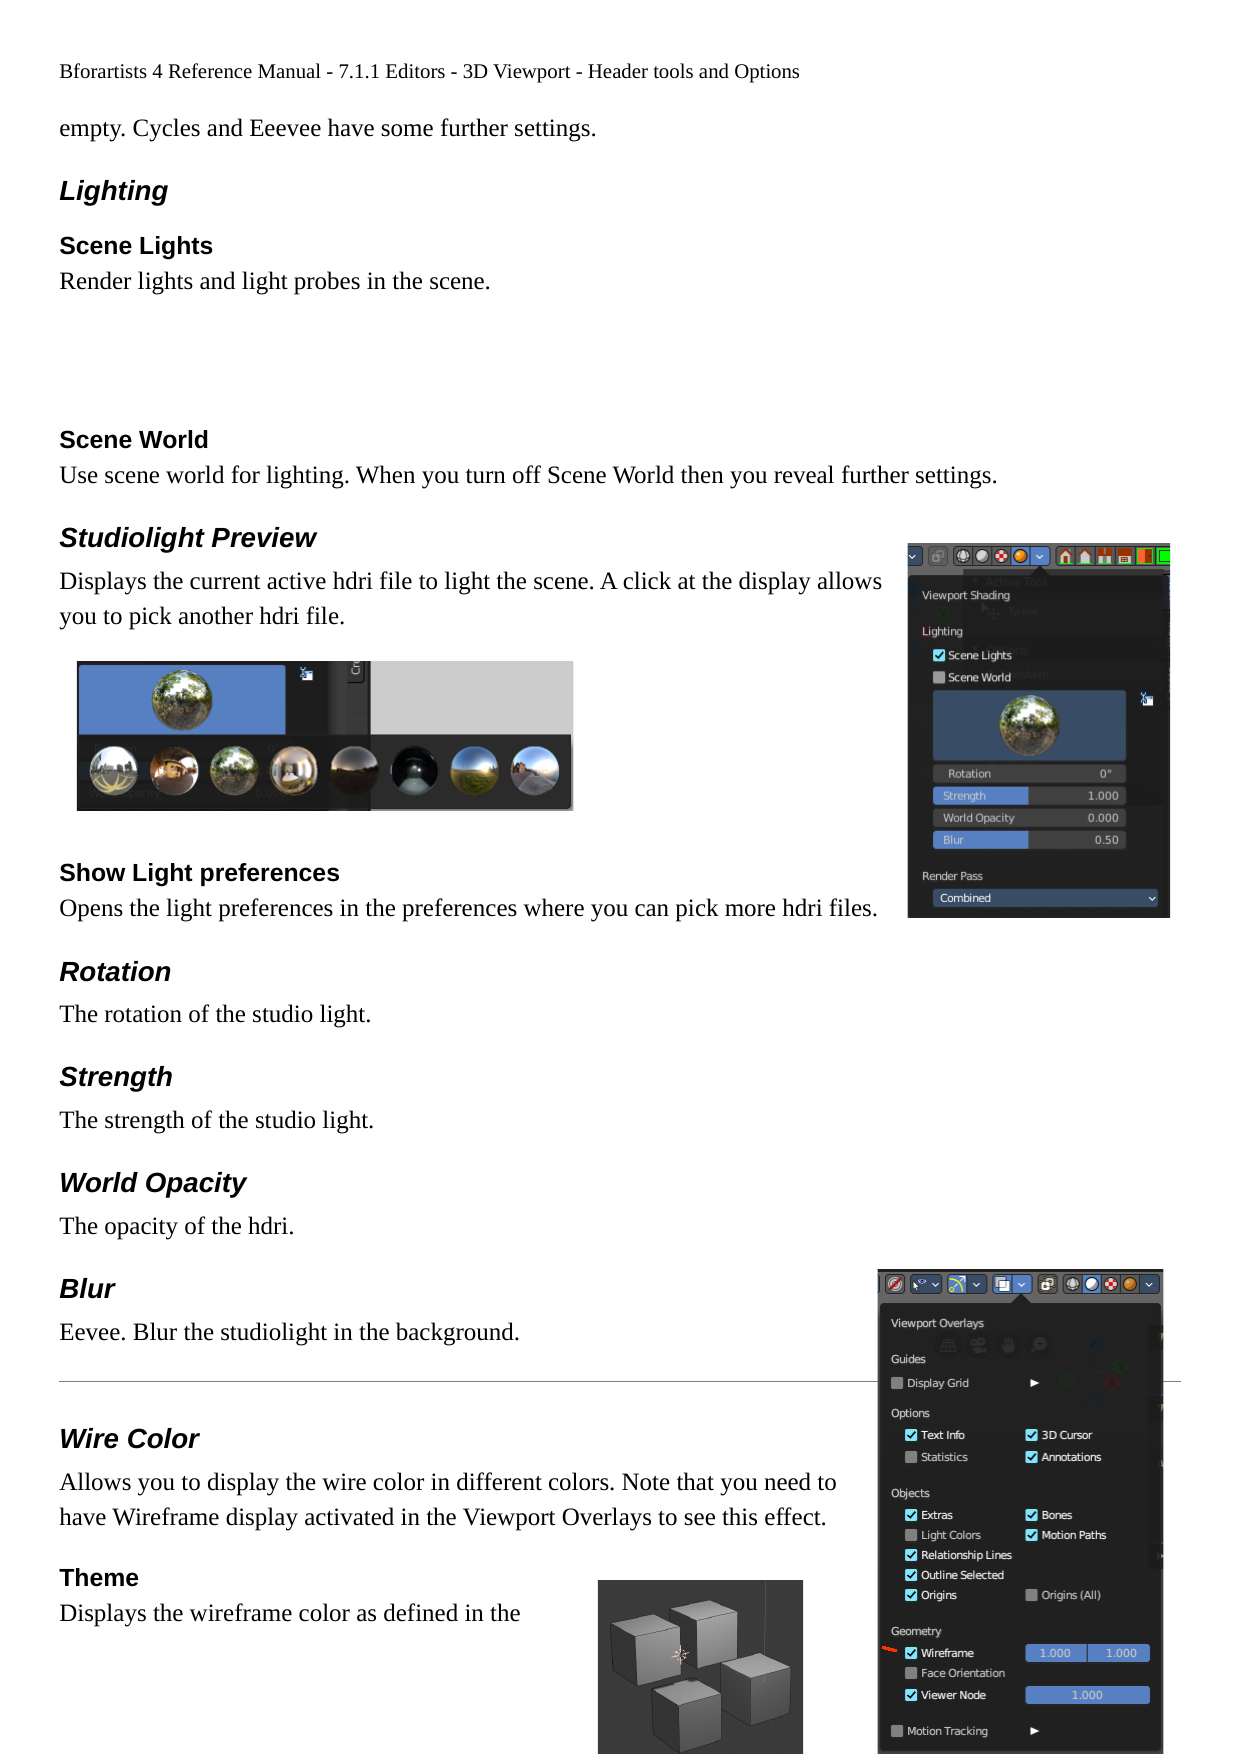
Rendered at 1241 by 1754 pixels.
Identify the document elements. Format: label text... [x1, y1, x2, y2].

picture [877, 1269, 1164, 1754]
text Displays the wireframe color as defined in the [59, 1598, 597, 1627]
text Displays the current active hdri file to light the scene. A click at the display allows you to pick another hdri file. [59, 566, 907, 629]
subtitle Blur [59, 1273, 877, 1304]
picture [907, 543, 1171, 918]
subtitle Scene Lights [59, 231, 1181, 259]
text empty. Cycles and Eeevee have some further settings. [59, 113, 1181, 141]
subtitle [1164, 1563, 1181, 1592]
subtitle Scene World [59, 426, 1181, 454]
subtitle [1164, 1273, 1181, 1304]
picture [597, 1580, 804, 1754]
subtitle Studiolight Preview [59, 522, 1181, 554]
subtitle Strength [59, 1061, 1181, 1093]
picture [76, 661, 574, 811]
subtitle Wire Color [59, 1423, 877, 1455]
text [804, 1598, 877, 1627]
text Allows you to display the wire color in different colors. Note that you need to have Wireframe display activated in the Viewport Overlays to see this effect. [59, 1467, 877, 1530]
text The opacity of the hdri. [59, 1211, 1181, 1240]
text Opens the light preferences in the preferences where you can pick more hdri files. [59, 893, 1181, 922]
text The rotation of the studio light. [59, 999, 1181, 1028]
subtitle Theme [59, 1563, 877, 1592]
subtitle Lighting [59, 174, 1181, 206]
text Eevee. Blur the studiolight in the background. [59, 1317, 877, 1346]
subtitle World Opacity [59, 1167, 1181, 1199]
text Use scene world for lighting. When you turn off Scene World then you reveal further settings. [59, 460, 1181, 489]
text Render lights and light probes in the scene. [59, 266, 1181, 294]
subtitle [1164, 1423, 1181, 1455]
subtitle Rotation [59, 955, 1181, 987]
subtitle Show Light preferences [59, 858, 907, 887]
text The strength of the studio light. [59, 1105, 1181, 1134]
